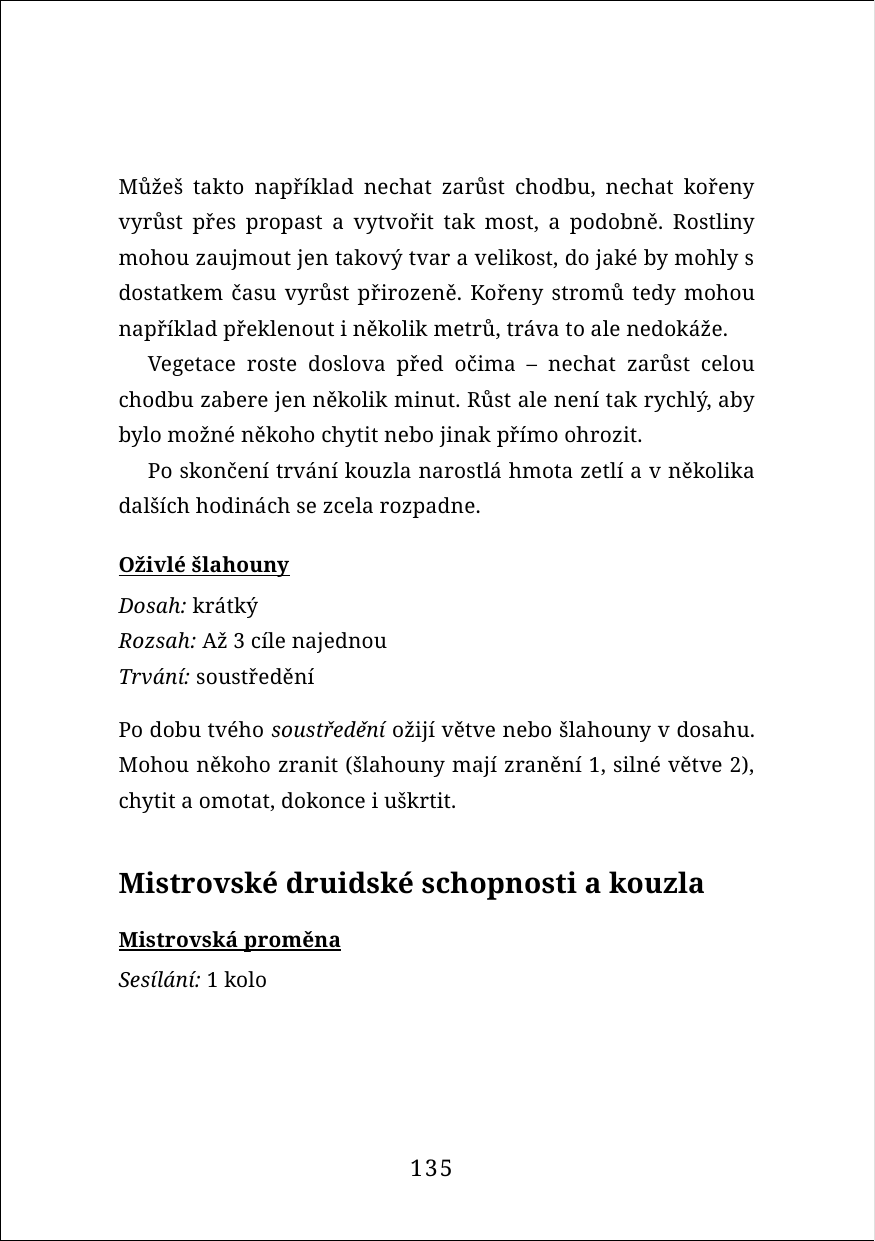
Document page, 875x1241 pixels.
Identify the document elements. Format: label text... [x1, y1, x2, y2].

text Sesílání: 1 kolo [118, 965, 756, 994]
subtitle Mistrovské druidské schopnosti a kouzla [118, 863, 756, 901]
text Můžeš takto například nechat zarůst chodbu, nechat kořeny vyrůst přes propast a vytvořit tak most, a podobně. Rostliny mohou zaujmout jen takový tvar a velikost, do jaké by mohly s dostatkem času vyrůst přirozeně. Kořeny stromů tedy mohou například překlenout i několik metrů, tráva to ale nedokáže. Vegetace roste doslova před očima – nechat zarůst celou chodbu zabere jen několik minut. Růst ale není tak rychlý, aby bylo možné někoho chytit nebo jinak přímo ohrozit. Po skončení trvání kouzla narostlá hmota zetlí a v několika dalších hodinách se zcela rozpadne. [118, 172, 756, 520]
text Dosah: krátký Rozsah: Až 3 cíle najednou Trvání: soustředění [118, 591, 756, 690]
subtitle Oživlé šlahouny [118, 551, 756, 579]
subtitle Mistrovská proměna [118, 925, 756, 953]
text Po dobu tvého soustředění ožijí větve nebo šlahouny v dosahu. Mohou někoho zranit (šlahouny mají zranění 1, silné větve 2), chytit a omotat, dokonce i uškrtit. [118, 715, 756, 814]
